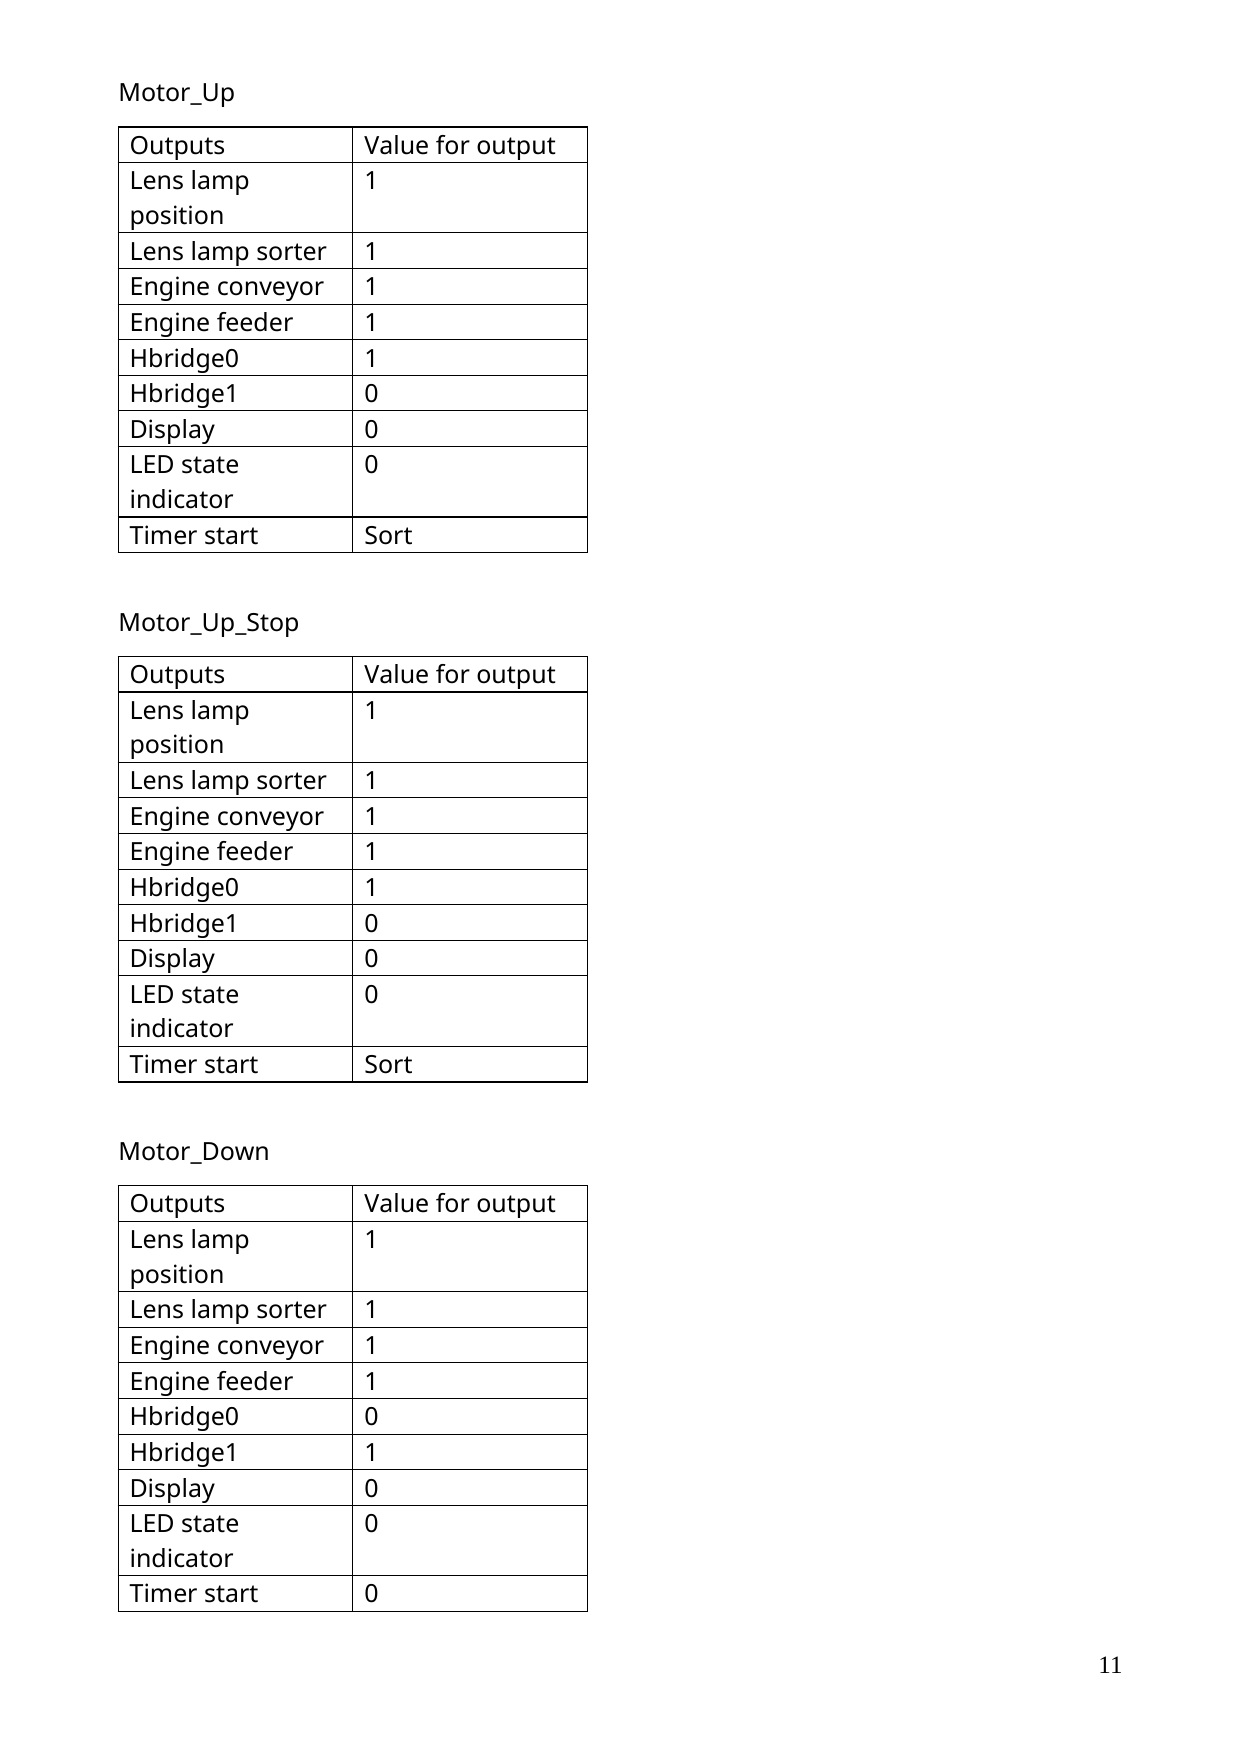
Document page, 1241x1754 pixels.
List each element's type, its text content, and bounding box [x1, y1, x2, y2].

table_cell Engine conveyor [119, 269, 352, 303]
table_cell 1 [353, 1292, 587, 1327]
table_cell Lens lamp position [119, 1222, 352, 1291]
table_header Outputs [119, 128, 352, 162]
table_cell Lens lamp position [119, 693, 352, 762]
text Motor_Up_Stop [118, 604, 1122, 638]
table_cell LED state indicator [119, 1506, 352, 1575]
table_cell Lens lamp sorter [119, 233, 352, 268]
table_cell 0 [353, 1576, 587, 1611]
table_cell Hbridge1 [119, 376, 352, 410]
table_cell Display [119, 1470, 352, 1505]
table_cell Engine feeder [119, 1363, 352, 1398]
table_cell Hbridge1 [119, 905, 352, 940]
table_cell 1 [353, 233, 587, 268]
table_cell Engine conveyor [119, 1328, 352, 1362]
table_cell Hbridge0 [119, 870, 352, 904]
table_cell 1 [353, 340, 587, 375]
table_cell Engine conveyor [119, 798, 352, 833]
table_cell 1 [353, 1435, 587, 1469]
table_cell Hbridge0 [119, 340, 352, 375]
table_cell Timer start [119, 1576, 352, 1611]
table_cell Lens lamp position [119, 163, 352, 232]
table_cell 1 [353, 763, 587, 797]
table_header Value for output [353, 1186, 587, 1221]
table_cell 1 [353, 1328, 587, 1362]
table_cell 0 [353, 1399, 587, 1433]
text Motor_Up [118, 75, 1122, 109]
table_cell Engine feeder [119, 834, 352, 868]
table_cell 1 [353, 1363, 587, 1398]
table_cell LED state indicator [119, 447, 352, 516]
table_header Value for output [353, 657, 587, 691]
table_cell Hbridge0 [119, 1399, 352, 1433]
table_cell 1 [353, 1222, 587, 1291]
table_cell 1 [353, 693, 587, 762]
table_cell LED state indicator [119, 976, 352, 1046]
table_cell 1 [353, 269, 587, 303]
table_cell 0 [353, 376, 587, 410]
table_cell 1 [353, 870, 587, 904]
text Motor_Down [118, 1134, 1122, 1168]
table_cell 0 [353, 976, 587, 1046]
table_cell Lens lamp sorter [119, 1292, 352, 1327]
table_cell Engine feeder [119, 305, 352, 339]
table_cell 1 [353, 798, 587, 833]
table_cell 1 [353, 834, 587, 868]
table_cell Sort [353, 518, 587, 552]
table_cell Timer start [119, 1047, 352, 1081]
table_cell 1 [353, 305, 587, 339]
table_cell 0 [353, 447, 587, 516]
table_cell 1 [353, 163, 587, 232]
table_cell Sort [353, 1047, 587, 1081]
table_cell Display [119, 941, 352, 975]
table_cell 0 [353, 905, 587, 940]
table_cell Timer start [119, 518, 352, 552]
table_cell 0 [353, 941, 587, 975]
table_cell Display [119, 411, 352, 446]
table_cell 0 [353, 1470, 587, 1505]
table_cell Hbridge1 [119, 1435, 352, 1469]
table_cell Lens lamp sorter [119, 763, 352, 797]
table_header Outputs [119, 1186, 352, 1221]
table_header Outputs [119, 657, 352, 691]
table_cell 0 [353, 1506, 587, 1575]
table_cell 0 [353, 411, 587, 446]
table_header Value for output [353, 128, 587, 162]
